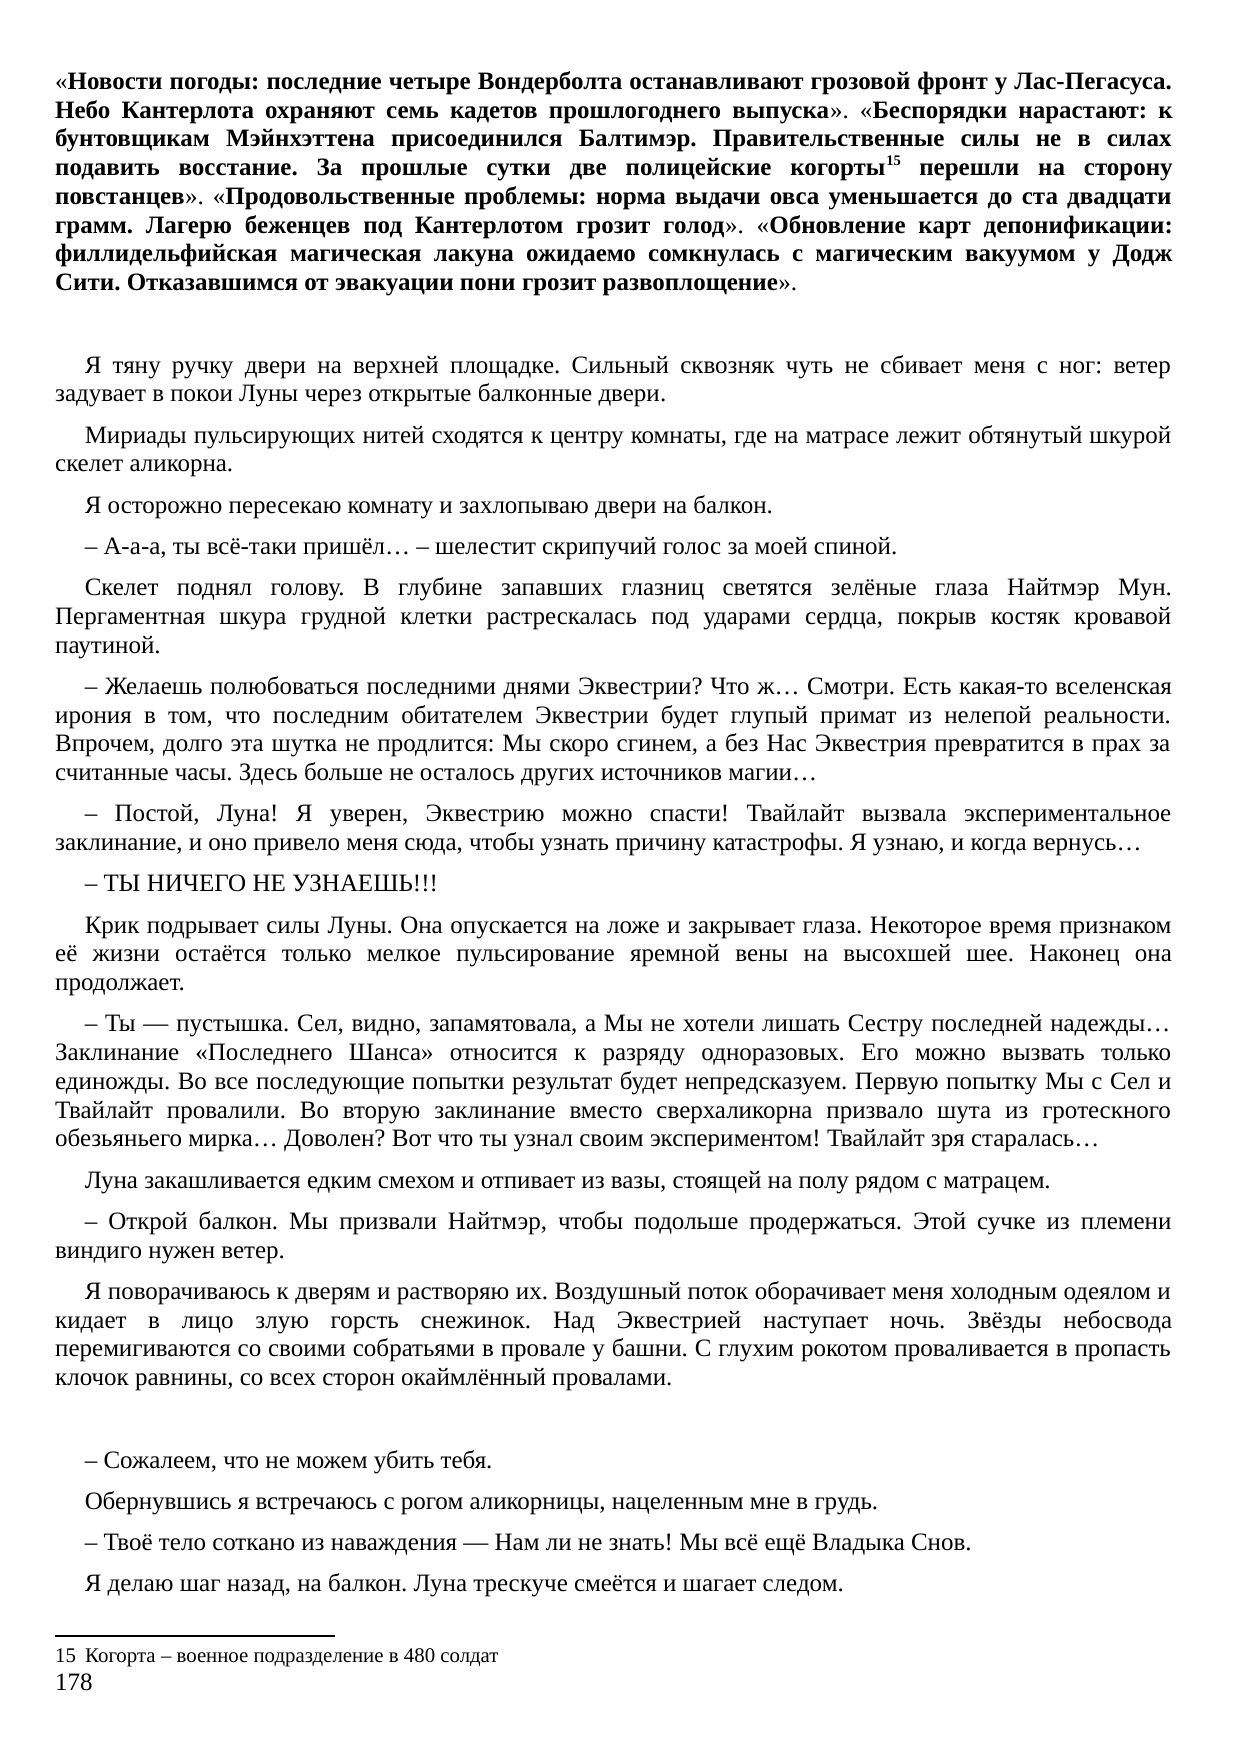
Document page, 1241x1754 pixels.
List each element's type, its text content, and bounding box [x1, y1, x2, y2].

text Я тяну ручку двери на верхней площадке. Сильный сквозняк чуть не сбивает меня с ног: ветер задувает в покои Луны через открытые балконные двери. [55, 350, 1173, 407]
text Луна закашливается едким смехом и отпивает из вазы, стоящей на полу рядом с матрацем. [55, 1165, 1173, 1193]
text Я осторожно пересекаю комнату и захлопываю двери на балкон. [55, 490, 1173, 518]
text Крик подрывает силы Луны. Она опускается на ложе и закрывает глаза. Некоторое время признаком её жизни остаётся только мелкое пульсирование яремной вены на высохшей шее. Наконец она продолжает. [55, 910, 1173, 996]
text – Желаешь полюбоваться последними днями Эквестрии? Что ж… Смотри. Есть какая-то вселенская ирония в том, что последним обитателем Эквестрии будет глупый примат из нелепой реальности. Впрочем, долго эта шутка не продлится: Мы скоро сгинем, а без Нас Эквестрия превратится в прах за считанные часы. Здесь больше не осталось других источников магии… [55, 671, 1173, 786]
text Я делаю шаг назад, на балкон. Луна трескуче смеётся и шагает следом. [55, 1568, 1173, 1597]
text – ТЫ НИЧЕГО НЕ УЗНАЕШЬ!!! [55, 868, 1173, 897]
text – Твоё тело соткано из наваждения — Нам ли не знать! Мы всё ещё Владыка Снов. [55, 1527, 1173, 1556]
text Когорта – военное подразделение в 480 солдат [55, 1642, 1173, 1667]
text – А-а-а, ты всё-таки пришёл… – шелестит скрипучий голос за моей спиной. [55, 531, 1173, 560]
text Мириады пульсирующих нитей сходятся к центру комнаты, где на матрасе лежит обтянутый шкурой скелет аликорна. [55, 420, 1173, 477]
text – Постой, Луна! Я уверен, Эквестрию можно спасти! Твайлайт вызвала экспериментальное заклинание, и оно привело меня сюда, чтобы узнать причину катастрофы. Я узнаю, и когда вернусь… [55, 798, 1173, 856]
text – Сожалеем, что не можем убить тебя. [55, 1445, 1173, 1473]
text – Ты — пустышка. Сел, видно, запамятовала, а Мы не хотели лишать Сестру последней надежды… Заклинание «Последнего Шанса» относится к разряду одноразовых. Его можно вызвать только единожды. Во все последующие попытки результат будет непредсказуем. Первую попытку Мы с Сел и Твайлайт провалили. Во вторую заклинание вместо сверхаликорна призвало шута из гротескного обезьяньего мирка… Доволен? Вот что ты узнал своим экспериментом! Твайлайт зря старалась… [55, 1008, 1173, 1152]
text «Новости погоды: последние четыре Вондерболта останавливают грозовой фронт у Лас-Пегасуса. Небо Кантерлота охраняют семь кадетов прошлогоднего выпуска». «Беспорядки нарастают: к бунтовщикам Мэйнхэттена присоединился Балтимэр. Правительственные силы не в силах подавить восстание. За прошлые сутки две полицейские когорты перешли на сторону повстанцев». «Продовольственные проблемы: норма выдачи овса уменьшается до ста двадцати грамм. Лагерю беженцев под Кантерлотом грозит голод». «Обновление карт депонификации: филлидельфийская магическая лакуна ожидаемо сомкнулась с магическим вакуумом у Додж Сити. Отказавшимся от эвакуации пони грозит развоплощение». [55, 66, 1173, 296]
text – Открой балкон. Мы призвали Найтмэр, чтобы подольше продержаться. Этой сучке из племени виндиго нужен ветер. [55, 1206, 1173, 1263]
text Обернувшись я встречаюсь с рогом аликорницы, нацеленным мне в грудь. [55, 1486, 1173, 1515]
text Я поворачиваюсь к дверям и растворяю их. Воздушный поток оборачивает меня холодным одеялом и кидает в лицо злую горсть снежинок. Над Эквестрией наступает ночь. Звёзды небосвода перемигиваются со своими собратьями в провале у башни. С глухим рокотом проваливается в пропасть клочок равнины, со всех сторон окаймлённый провалами. [55, 1276, 1173, 1391]
text Скелет поднял голову. В глубине запавших глазниц светятся зелёные глаза Найтмэр Мун. Пергаментная шкура грудной клетки растрескалась под ударами сердца, покрыв костяк кровавой паутиной. [55, 572, 1173, 658]
